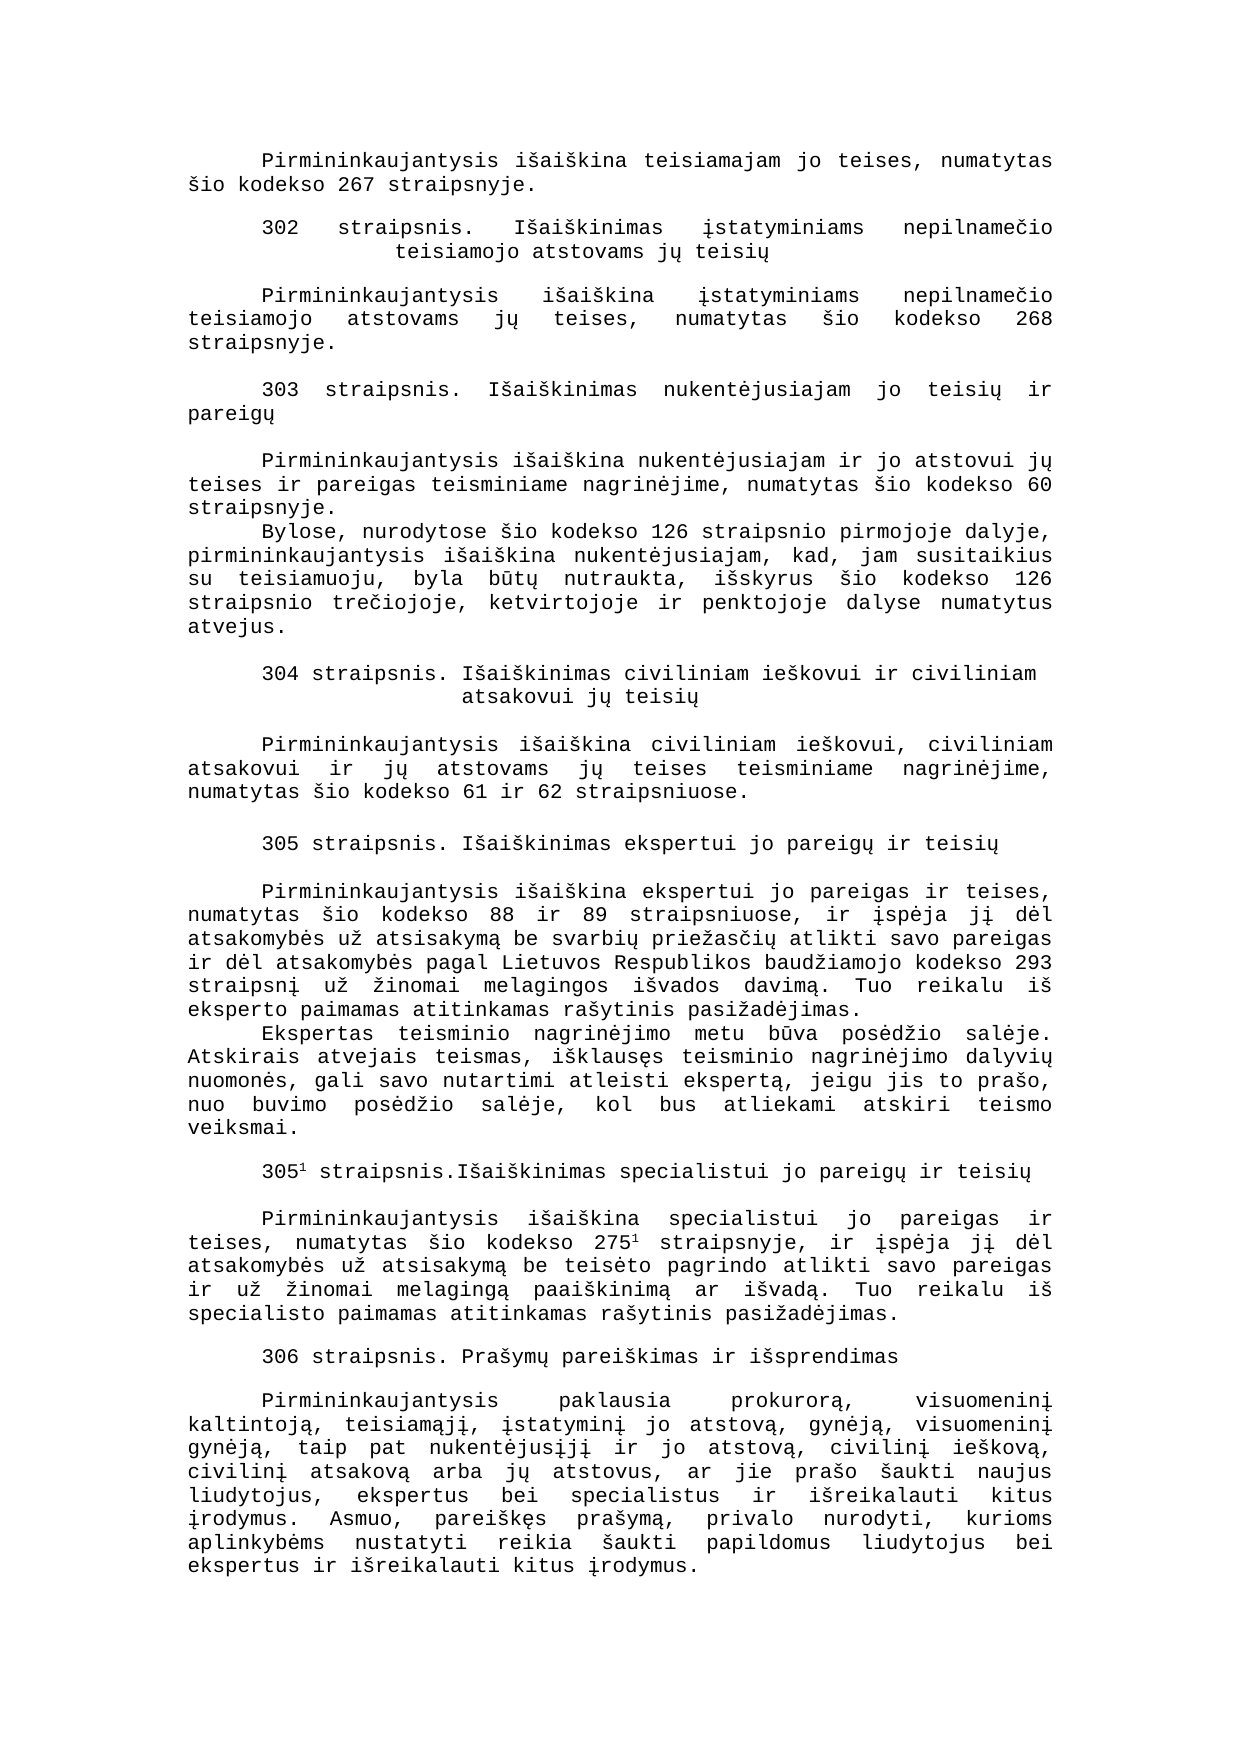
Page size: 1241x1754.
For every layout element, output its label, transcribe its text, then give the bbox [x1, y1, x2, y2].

text Ekspertas teisminio nagrinėjimo metu būva posėdžio salėje. Atskirais atvejais teismas, išklausęs teisminio nagrinėjimo dalyvių nuomonės, gali savo nutartimi atleisti ekspertą, jeigu jis to prašo, nuo buvimo posėdžio salėje, kol bus atliekami atskiri teismo veiksmai. [187, 1023, 1053, 1141]
text Pirmininkaujantysis paklausia prokurorą, visuomeninį kaltintoją, teisiamąjį, įstatyminį jo atstovą, gynėją, visuomeninį gynėją, taip pat nukentėjusįjį ir jo atstovą, civilinį ieškovą, civilinį atsakovą arba jų atstovus, ar jie prašo šaukti naujus liudytojus, ekspertus bei specialistus ir išreikalauti kitus įrodymus. Asmuo, pareiškęs prašymą, privalo nurodyti, kurioms aplinkybėms nustatyti reikia šaukti papildomus liudytojus bei ekspertus ir išreikalauti kitus įrodymus. [187, 1390, 1053, 1579]
text Pirmininkaujantysis išaiškina civiliniam ieškovui, civiliniam atsakovui ir jų atstovams jų teises teisminiame nagrinėjime, numatytas šio kodekso 61 ir 62 straipsniuose. [187, 734, 1053, 805]
text atsakovui jų teisių [187, 687, 1053, 710]
text Bylose, nurodytose šio kodekso 126 straipsnio pirmojoje dalyje, pirmininkaujantysis išaiškina nukentėjusiajam, kad, jam susitaikius su teisiamuoju, byla būtų nutraukta, išskyrus šio kodekso 126 straipsnio trečiojoje, ketvirtojoje ir penktojoje dalyse numatytus atvejus. [187, 521, 1053, 639]
text 303 straipsnis. Išaiškinimas nukentėjusiajam jo teisių ir pareigų [187, 379, 1053, 426]
text 305 straipsnis. Išaiškinimas ekspertui jo pareigų ir teisių [187, 833, 1053, 857]
text Pirmininkaujantysis išaiškina įstatyminiams nepilnamečio teisiamojo atstovams jų teises, numatytas šio kodekso 268 straipsnyje. [187, 284, 1053, 356]
text Pirmininkaujantysis išaiškina specialistui jo pareigas ir teises, numatytas šio kodekso 2751 straipsnyje, ir įspėja jį dėl atsakomybės už atsisakymą be teisėto pagrindo atlikti savo pareigas ir už žinomai melagingą paaiškinimą ar išvadą. Tuo reikalu iš specialisto paimamas atitinkamas rašytinis pasižadėjimas. [187, 1208, 1053, 1326]
text Pirmininkaujantysis išaiškina teisiamajam jo teises, numatytas šio kodekso 267 straipsnyje. [187, 150, 1053, 197]
text 3051 straipsnis.Išaiškinimas specialistui jo pareigų ir teisių [187, 1161, 1053, 1184]
text 304 straipsnis. Išaiškinimas civiliniam ieškovui ir civiliniam [187, 663, 1053, 687]
text 302 straipsnis. Išaiškinimas įstatyminiams nepilnamečio teisiamojo atstovams jų teisių [261, 217, 1053, 264]
text 306 straipsnis. Prašymų pareiškimas ir išsprendimas [187, 1346, 1053, 1370]
text Pirmininkaujantysis išaiškina nukentėjusiajam ir jo atstovui jų teises ir pareigas teisminiame nagrinėjime, numatytas šio kodekso 60 straipsnyje. [187, 450, 1053, 521]
text Pirmininkaujantysis išaiškina ekspertui jo pareigas ir teises, numatytas šio kodekso 88 ir 89 straipsniuose, ir įspėja jį dėl atsakomybės už atsisakymą be svarbių priežasčių atlikti savo pareigas ir dėl atsakomybės pagal Lietuvos Respublikos baudžiamojo kodekso 293 straipsnį už žinomai melagingos išvados davimą. Tuo reikalu iš eksperto paimamas atitinkamas rašytinis pasižadėjimas. [187, 881, 1053, 1023]
